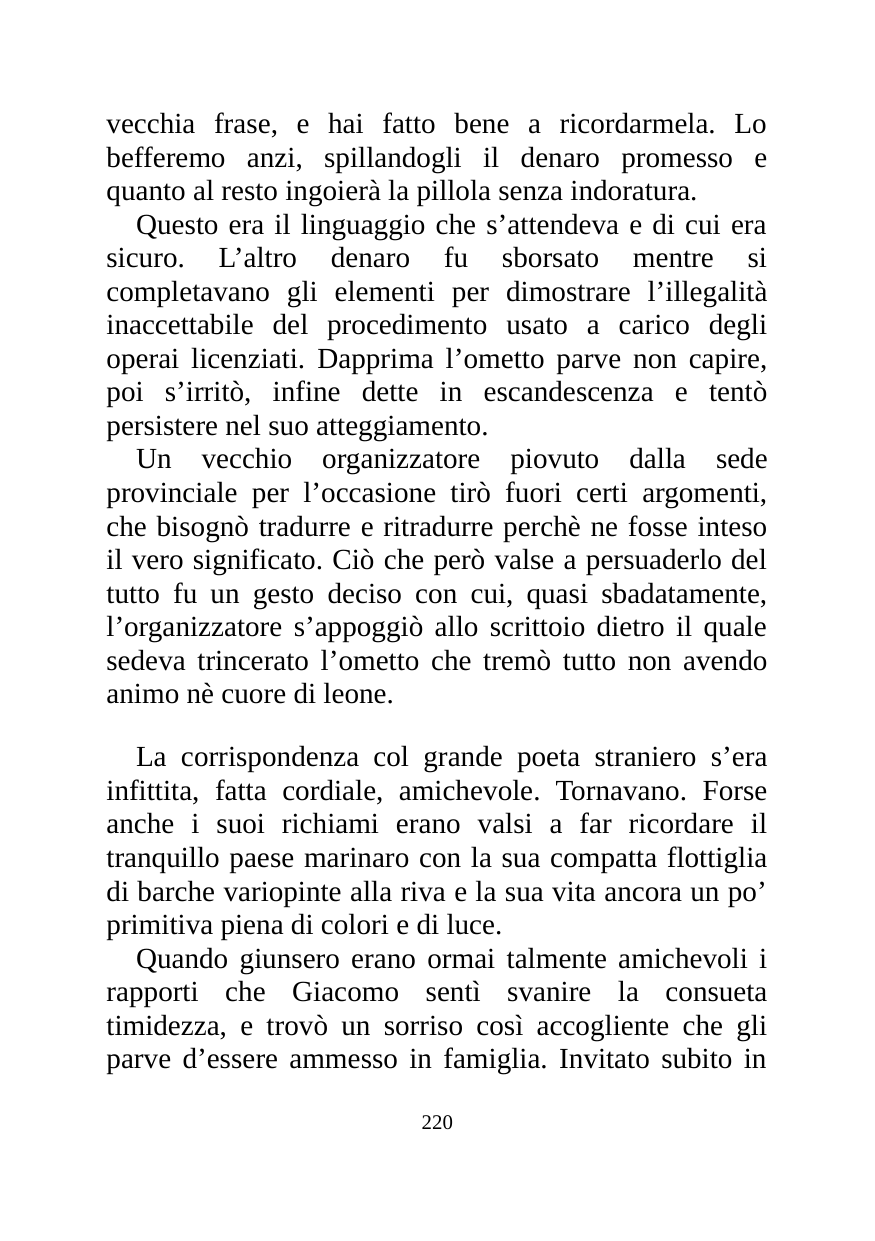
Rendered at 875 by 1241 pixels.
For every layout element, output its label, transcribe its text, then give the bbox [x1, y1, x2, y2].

text Un vecchio organizzatore piovuto dalla sede provinciale per l’occasione tirò fuori certi argomenti, che bisognò tradurre e ritradurre perchè ne fosse inteso il vero significato. Ciò che però valse a persuaderlo del tutto fu un gesto deciso con cui, quasi sbadatamente, l’organizzatore s’appoggiò allo scrittoio dietro il quale sedeva trincerato l’ometto che tremò tutto non avendo animo nè cuore di leone. [106, 442, 768, 710]
text Questo era il linguaggio che s’attendeva e di cui era sicuro. L’altro denaro fu sborsato mentre si completavano gli elementi per dimostrare l’illegalità inaccettabile del procedimento usato a carico degli operai licenziati. Dapprima l’ometto parve non capire, poi s’irritò, infine dette in escandescenza e tentò persistere nel suo atteggiamento. [106, 207, 768, 442]
text La corrispondenza col grande poeta straniero s’era infittita, fatta cordiale, amichevole. Tornavano. Forse anche i suoi richiami erano valsi a far ricordare il tranquillo paese marinaro con la sua compatta flottiglia di barche variopinte alla riva e la sua vita ancora un po’ primitiva piena di colori e di luce. [106, 739, 768, 941]
text vecchia frase, e hai fatto bene a ricordarmela. Lo befferemo anzi, spillandogli il denaro promesso e quanto al resto ingoierà la pillola senza indoratura. [106, 106, 768, 207]
text Quando giunsero erano ormai talmente amichevoli i rapporti che Giacomo sentì svanire la consueta timidezza, e trovò un sorriso così accogliente che gli parve d’essere ammesso in famiglia. Invitato subito in [106, 941, 768, 1075]
